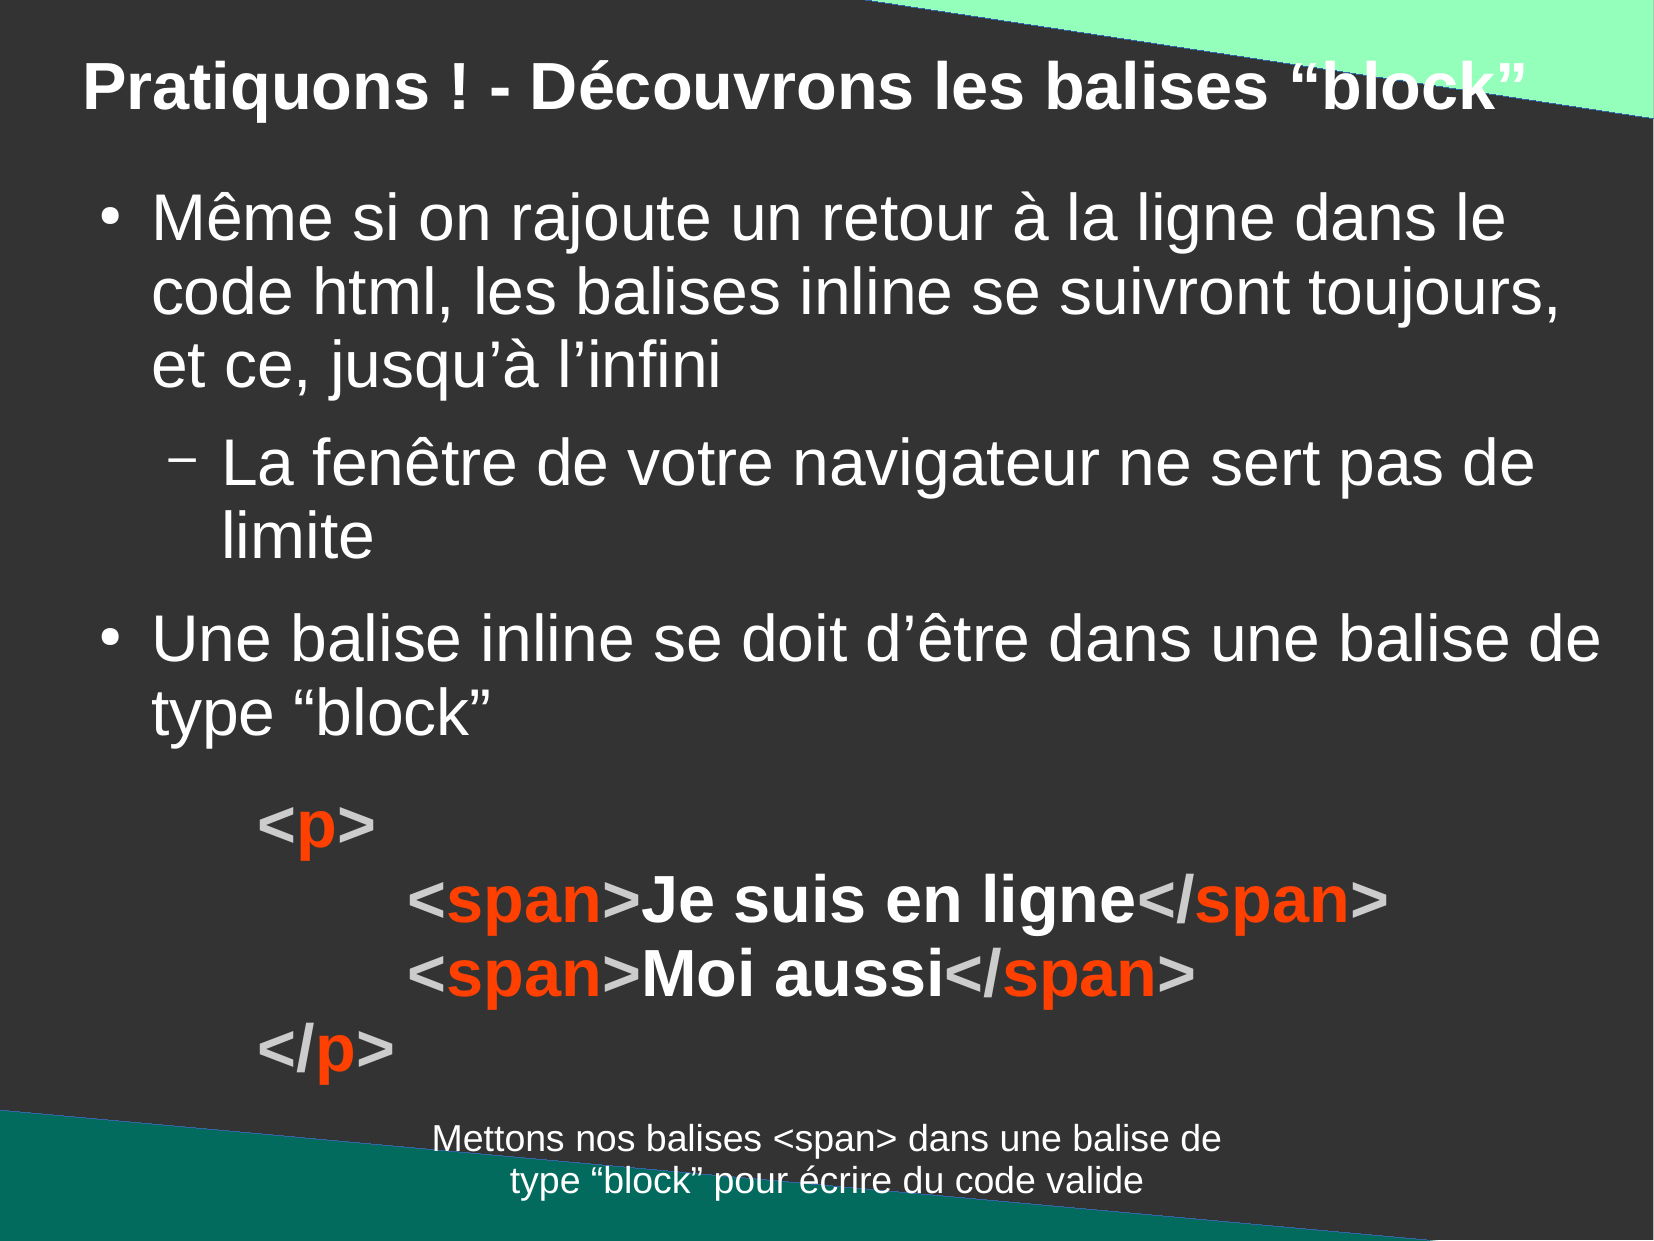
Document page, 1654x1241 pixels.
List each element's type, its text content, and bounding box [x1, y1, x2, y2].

text_box Mettons nos balises <span> dans une balise de type “block” pour écrire du code valide [389, 1109, 1265, 1209]
title Pratiquons ! - Découvrons les balises “block” [82, 49, 1571, 152]
text_box [865, 0, 1654, 119]
list Même si on rajoute un retour à la ligne dans le code html, les balises inline se suivront toujours, et ce, jusqu’à l’infini La fenêtre de votre navigateur ne sert pas de limite Une balise inline se doit d’être dans une balise de type “block” [80, 180, 1620, 756]
text_box <p> <span>Je suis en ligne</span> <span>Moi aussi</span> </p> [243, 779, 1411, 1099]
